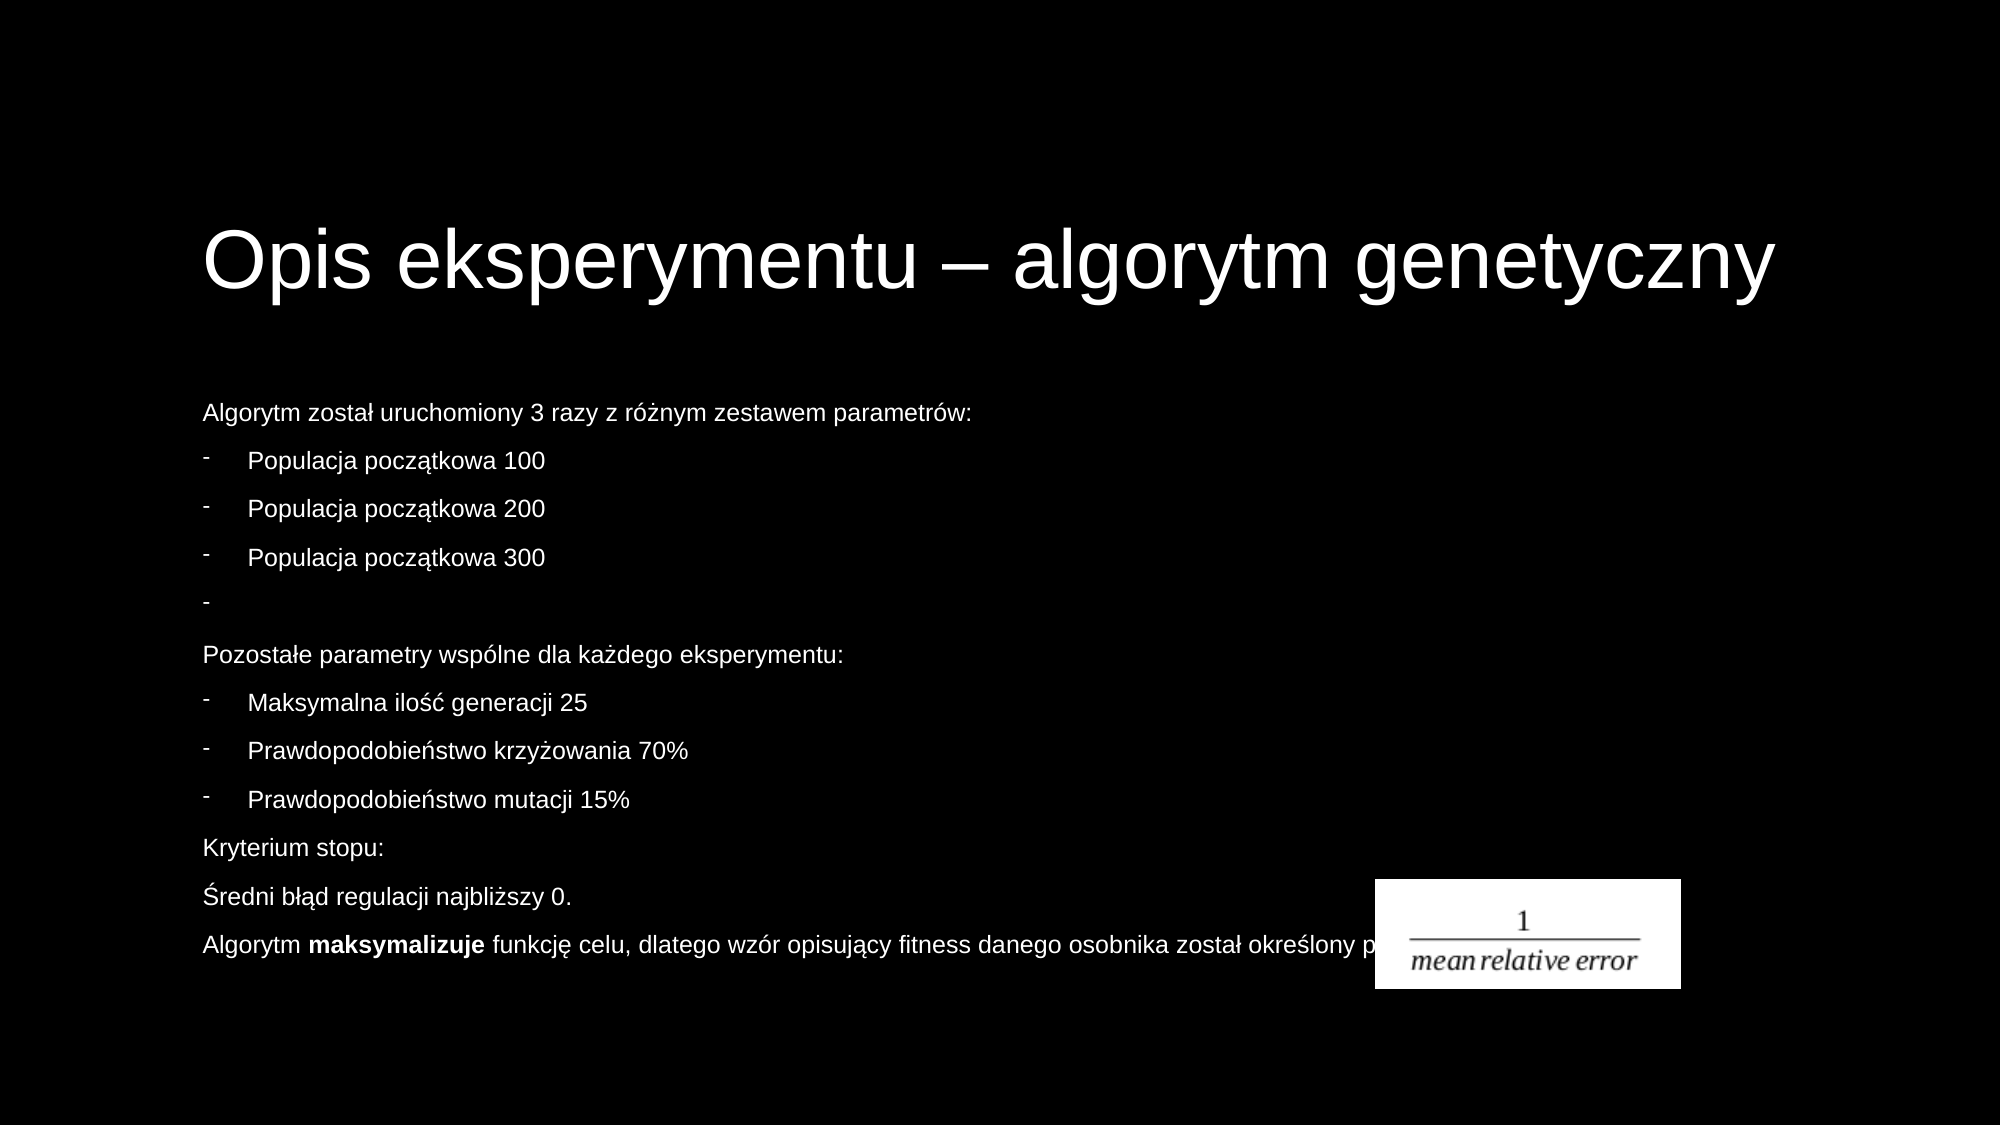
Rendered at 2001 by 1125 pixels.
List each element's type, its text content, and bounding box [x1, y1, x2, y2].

title Opis eksperymentu – algorytm genetyczny [187, 143, 1813, 367]
list Algorytm został uruchomiony 3 razy z różnym zestawem parametrów: Populacja początkowa 100 Populacja początkowa 200 Populacja początkowa 300 Pozostałe parametry wspólne dla każdego eksperymentu: Maksymalna ilość generacji 25 Prawdopodobieństwo krzyżowania 70% Prawdopodobieństwo mutacji 15% Kryterium stopu: Średni błąd regulacji najbliższy 0. Algorytm maksymalizuje funkcję celu, dlatego wzór opisujący fitness danego osobnika został określony przez: [187, 382, 1813, 968]
picture [1375, 879, 1681, 989]
